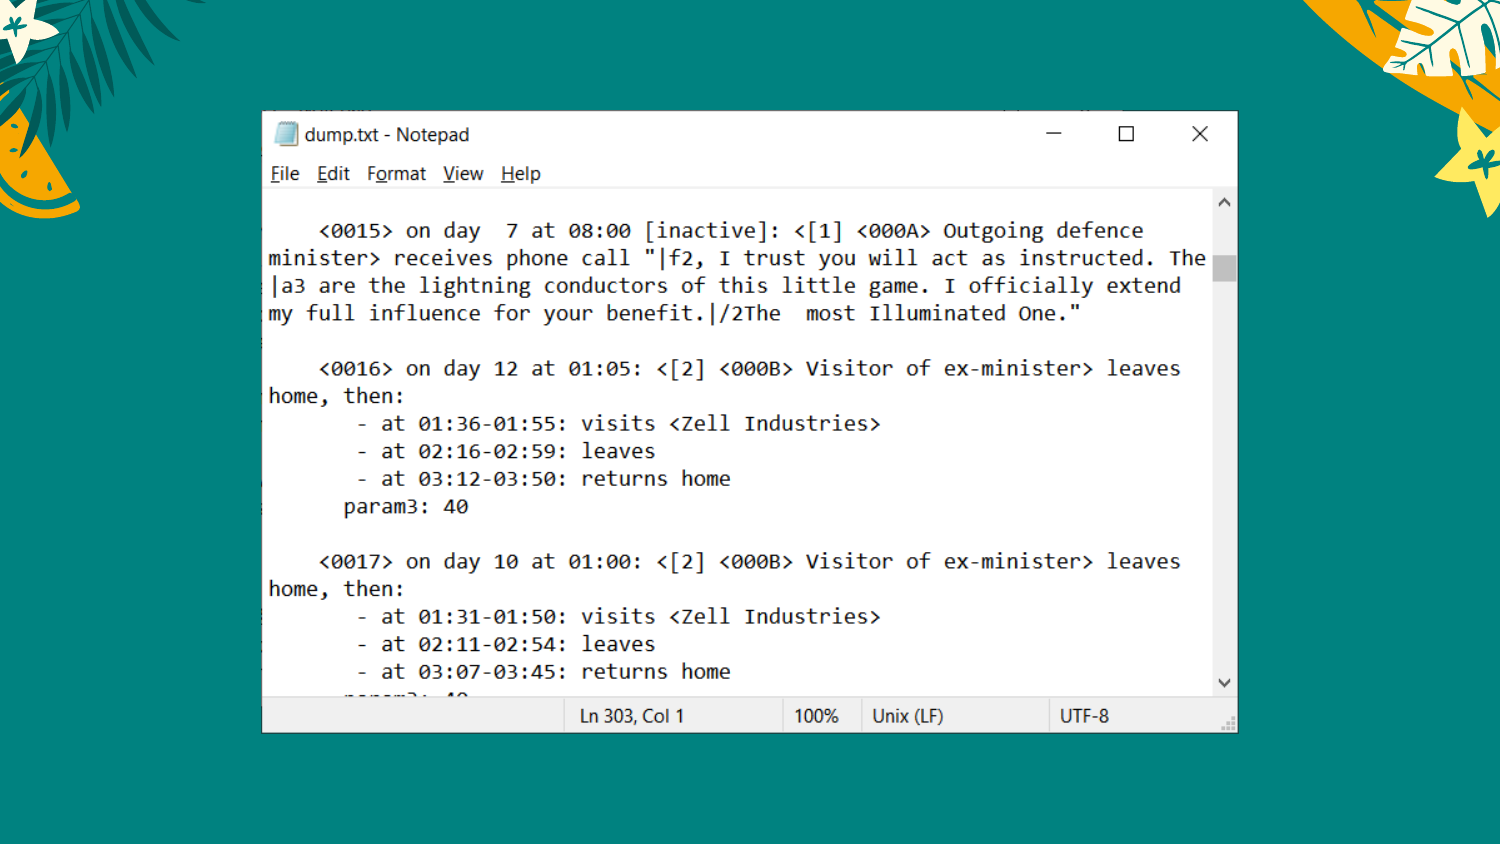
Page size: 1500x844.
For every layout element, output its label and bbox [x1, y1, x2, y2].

picture [261, 110, 1239, 734]
